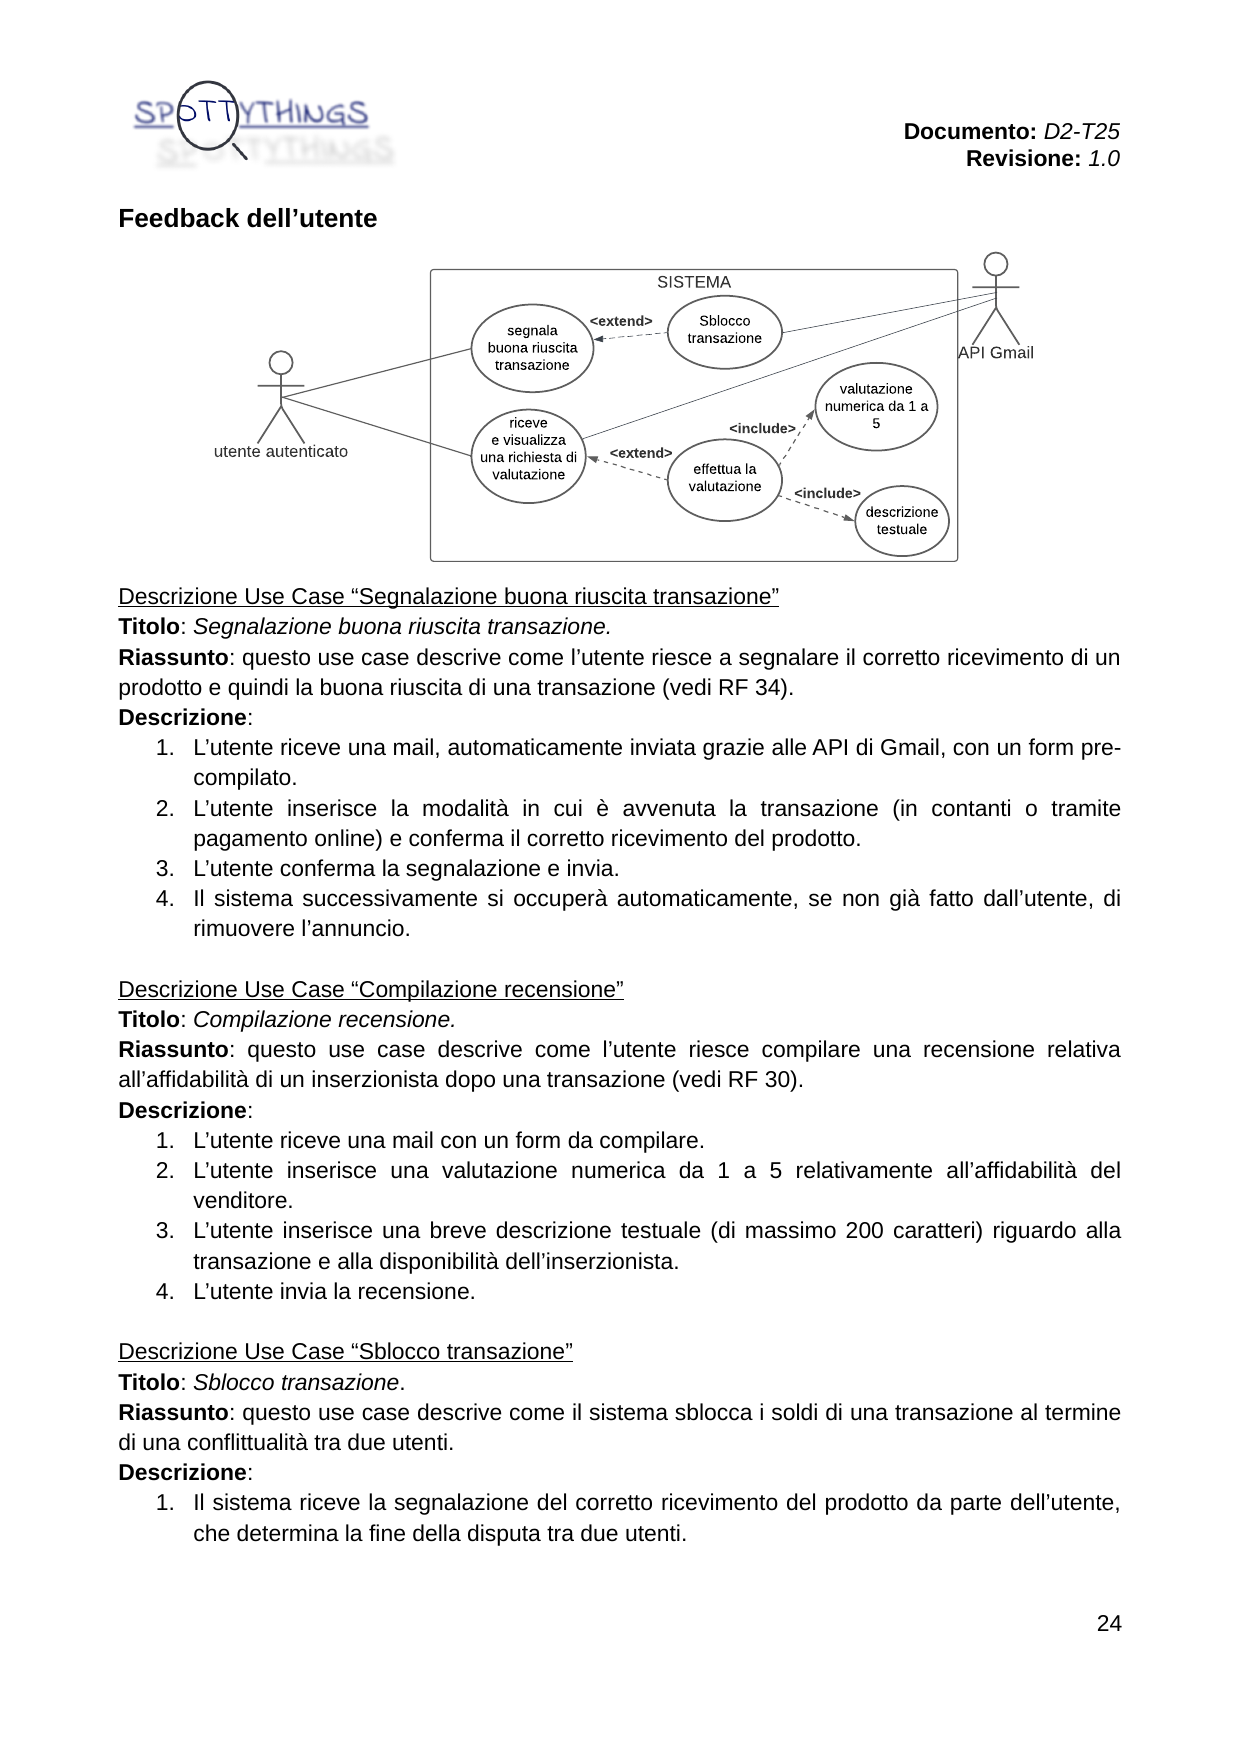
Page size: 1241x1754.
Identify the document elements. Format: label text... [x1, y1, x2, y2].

list L’utente inserisce una valutazione numerica da 1 a 5 relativamente all’affidabilità del venditore. [156, 1157, 1122, 1214]
list L’utente inserisce una breve descrizione testuale (di massimo 200 caratteri) riguardo alla transazione e alla disponibilità dell’inserzionista. [156, 1217, 1122, 1274]
text Descrizione Use Case “Segnalazione buona riuscita transazione” [118, 233, 1122, 609]
text Descrizione: [118, 704, 1122, 730]
list L’utente invia la recensione. [156, 1278, 1122, 1304]
text Riassunto: questo use case descrive come l’utente riesce a segnalare il corretto ricevimento di un prodotto e quindi la buona riuscita di una transazione (vedi RF 34). [118, 643, 1122, 700]
text Descrizione: [118, 1459, 1122, 1486]
text Titolo: Compilazione recensione. [118, 1006, 1122, 1032]
list Il sistema successivamente si occuperà automaticamente, se non già fatto dall’utente, di rimuovere l’annuncio. [156, 885, 1122, 942]
text Titolo: Sblocco transazione. [118, 1368, 1122, 1395]
text Descrizione Use Case “Sblocco transazione” [118, 1338, 1122, 1365]
list L’utente riceve una mail con un form da compilare. [156, 1127, 1122, 1153]
list Il sistema riceve la segnalazione del corretto ricevimento del prodotto da parte dell’utente, che determina la fine della disputa tra due utenti. [156, 1489, 1122, 1546]
text Descrizione Use Case “Compilazione recensione” [118, 976, 1122, 1002]
picture [123, 73, 399, 187]
text Titolo: Segnalazione buona riuscita transazione. [118, 613, 1122, 640]
list L’utente conferma la segnalazione e invia. [156, 855, 1122, 881]
list L’utente inserisce la modalità in cui è avvenuta la transazione (in contanti o tramite pagamento online) e conferma il corretto ricevimento del prodotto. [156, 794, 1122, 851]
subtitle Feedback dell’utente [118, 203, 1122, 233]
text Riassunto: questo use case descrive come l’utente riesce compilare una recensione relativa all’affidabilità di un inserzionista dopo una transazione (vedi RF 30). [118, 1036, 1122, 1093]
text Descrizione: [118, 1097, 1122, 1123]
text Riassunto: questo use case descrive come il sistema sblocca i soldi di una transazione al termine di una conflittualità tra due utenti. [118, 1399, 1122, 1455]
list L’utente riceve una mail, automaticamente inviata grazie alle API di Gmail, con un form pre-compilato. [156, 734, 1122, 791]
